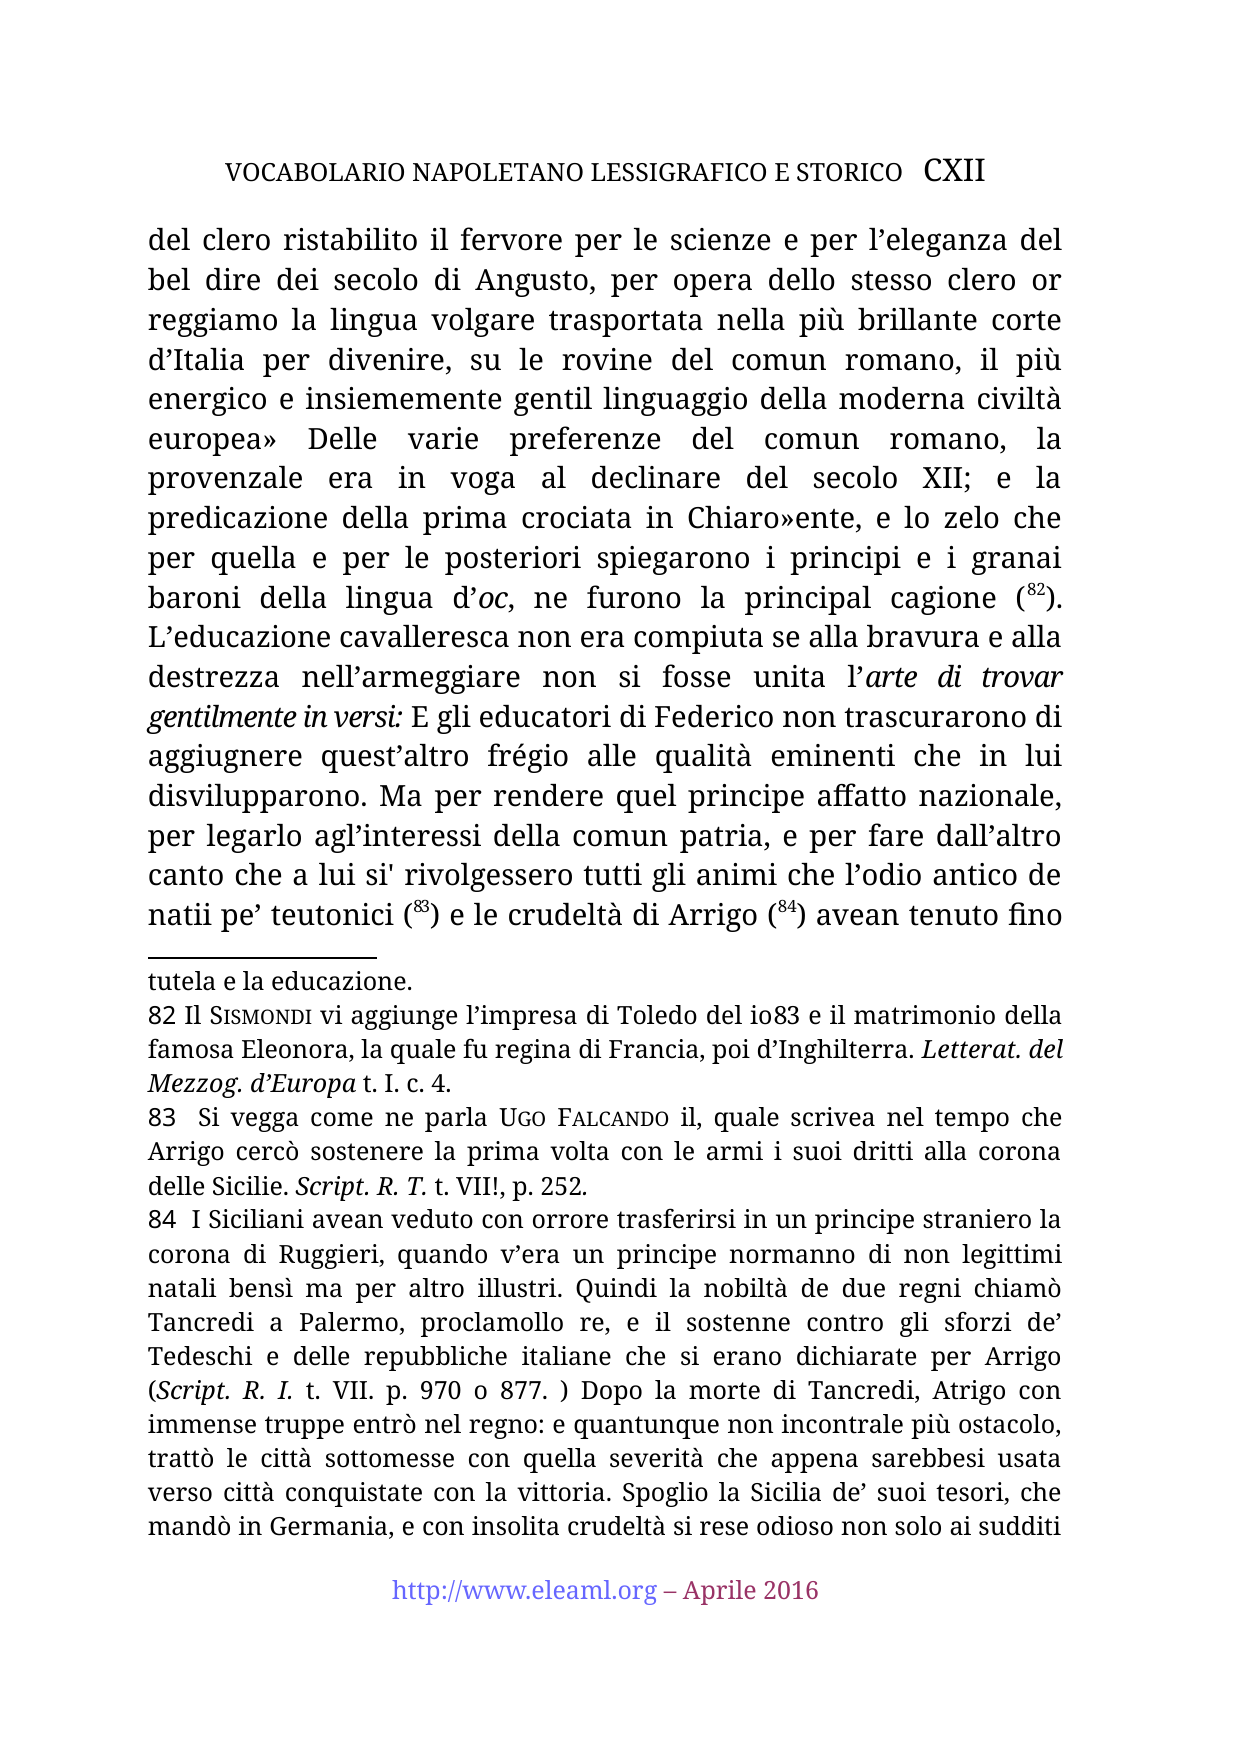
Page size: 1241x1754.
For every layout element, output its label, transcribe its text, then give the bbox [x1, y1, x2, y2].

text del clero ristabilito il fervore per le scienze e per l’eleganza del bel dire dei secolo di Angusto, per opera dello stesso clero or reggiamo la lingua volgare trasportata nella più brillante corte d’Italia per divenire, su le rovine del comun romano, il più energico e insiememente gentil linguaggio della moderna civiltà europea» Delle varie preferenze del comun romano, la provenzale era in voga al declinare del secolo XII; e la predicazione della prima crociata in Chiaro»ente, e lo zelo che per quella e per le posteriori spiegarono i principi e i granai baroni della lingua d’oc, ne furono la principal cagione (). L’educazione cavalleresca non era compiuta se alla bravura e alla destrezza nell’armeggiare non si fosse unita l’arte di trovar gentilmente in versi: E gli educatori di Federico non trascurarono di aggiugnere quest’altro frégio alle qualità eminenti che in lui disvilupparono. Ma per rendere quel principe affatto nazionale, per legarlo agl’interessi della comun patria, e per fare dall’altro canto che a lui si' rivolgessero tutti gli animi che l’odio antico de natii pe’ teutonici () e le crudeltà di Arrigo () avean tenuto fino [148, 220, 1063, 934]
text Si vegga come ne parla Ugo Falcando il, quale scrivea nel tempo che Arrigo cercò sostenere la prima volta con le armi i suoi dritti alla corona delle Sicilie. Script. R. T. t. VII!, p. 252. [148, 1100, 1063, 1202]
text I Siciliani avean veduto con orrore trasferirsi in un principe straniero la corona di Ruggieri, quando v’era un principe normanno di non legittimi natali bensì ma per altro illustri. Quindi la nobiltà de due regni chiamò Tancredi a Palermo, proclamollo re, e il sostenne contro gli sforzi de’ Tedeschi e delle repubbliche italiane che si erano dichiarate per Arrigo (Script. R. I. t. VII. p. 970 o 877. ) Dopo la morte di Tancredi, Atrigo con immense truppe entrò nel regno: e quantunque non incontrale più ostacolo, trattò le città sottomesse con quella severità che appena sarebbesi usata verso città conquistate con la vittoria. Spoglio la Sicilia de’ suoi tesori, che mandò in Germania, e con insolita crudeltà si rese odioso non solo ai sudditi [148, 1202, 1063, 1543]
text tutela e la educazione. [148, 964, 1063, 998]
text Il Sismondi vi aggiunge l’impresa di Toledo del io83 e il matrimonio della famosa Eleonora, la quale fu regina di Francia, poi d’Inghilterra. Letterat. del Mezzog. d’Europa t. I. c. 4. [148, 998, 1063, 1100]
